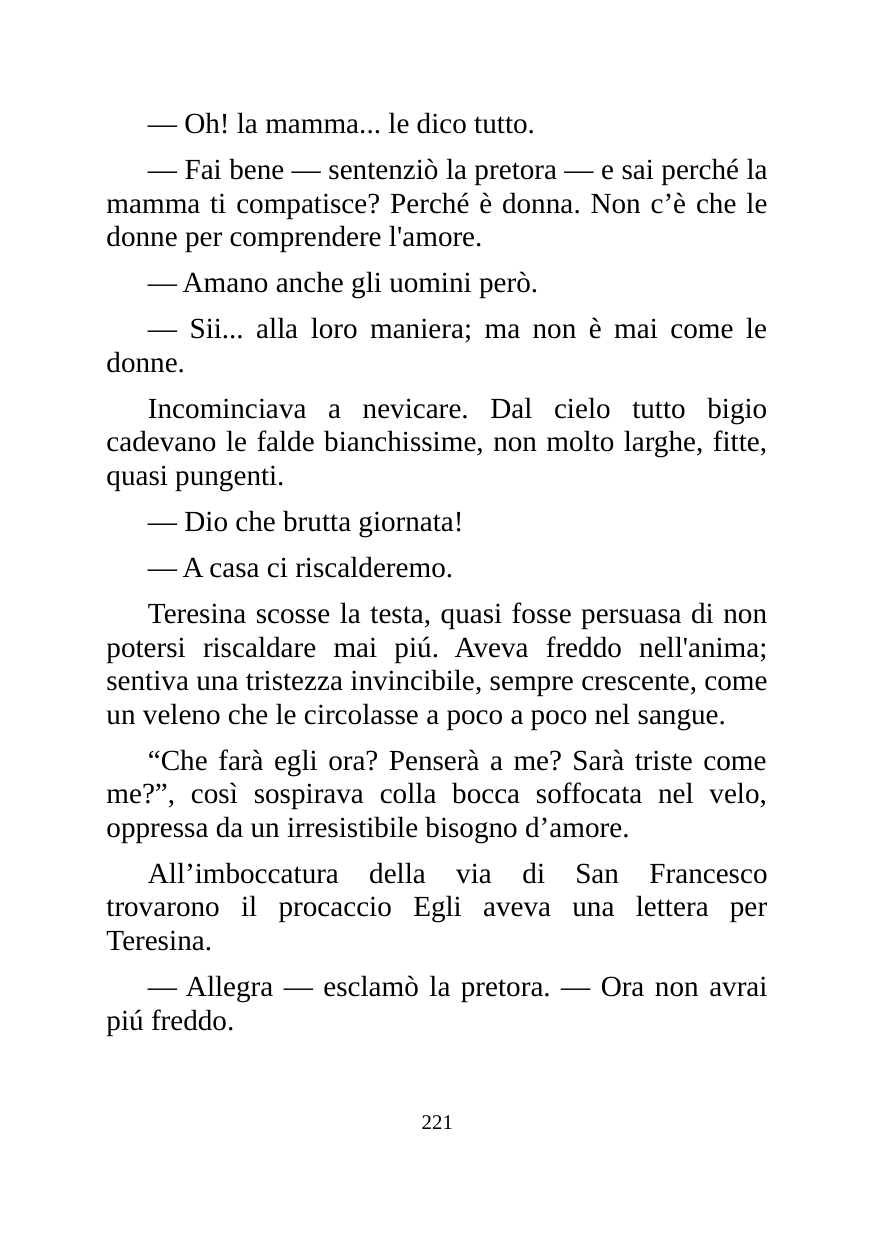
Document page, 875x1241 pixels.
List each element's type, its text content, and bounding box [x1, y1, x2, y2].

text — Oh! la mamma... le dico tutto. [106, 106, 768, 140]
text Incominciava a nevicare. Dal cielo tutto bigio cadevano le falde bianchissime, non molto larghe, fitte, quasi pungenti. [106, 391, 768, 492]
text — Amano anche gli uomini però. [106, 265, 768, 299]
text — Fai bene — sentenziò la pretora — e sai perché la mamma ti compatisce? Perché è donna. Non c’è che le donne per comprendere l'amore. [106, 152, 768, 253]
text — Sii... alla loro maniera; ma non è mai come le donne. [106, 311, 768, 378]
text Teresina scosse la testa, quasi fosse persuasa di non potersi riscaldare mai piú. Aveva freddo nell'anima; sentiva una tristezza invincibile, sempre crescente, come un veleno che le circolasse a poco a poco nel sangue. [106, 596, 768, 730]
text All’imboccatura della via di San Francesco trovarono il procaccio Egli aveva una lettera per Teresina. [106, 856, 768, 957]
text — Dio che brutta giornata! [106, 504, 768, 538]
text — A casa ci riscalderemo. [106, 550, 768, 584]
text “Che farà egli ora? Penserà a me? Sarà triste come me?”, così sospirava colla bocca soffocata nel velo, oppressa da un irresistibile bisogno d’amore. [106, 743, 768, 843]
text — Allegra — esclamò la pretora. — Ora non avrai piú freddo. [106, 969, 768, 1036]
